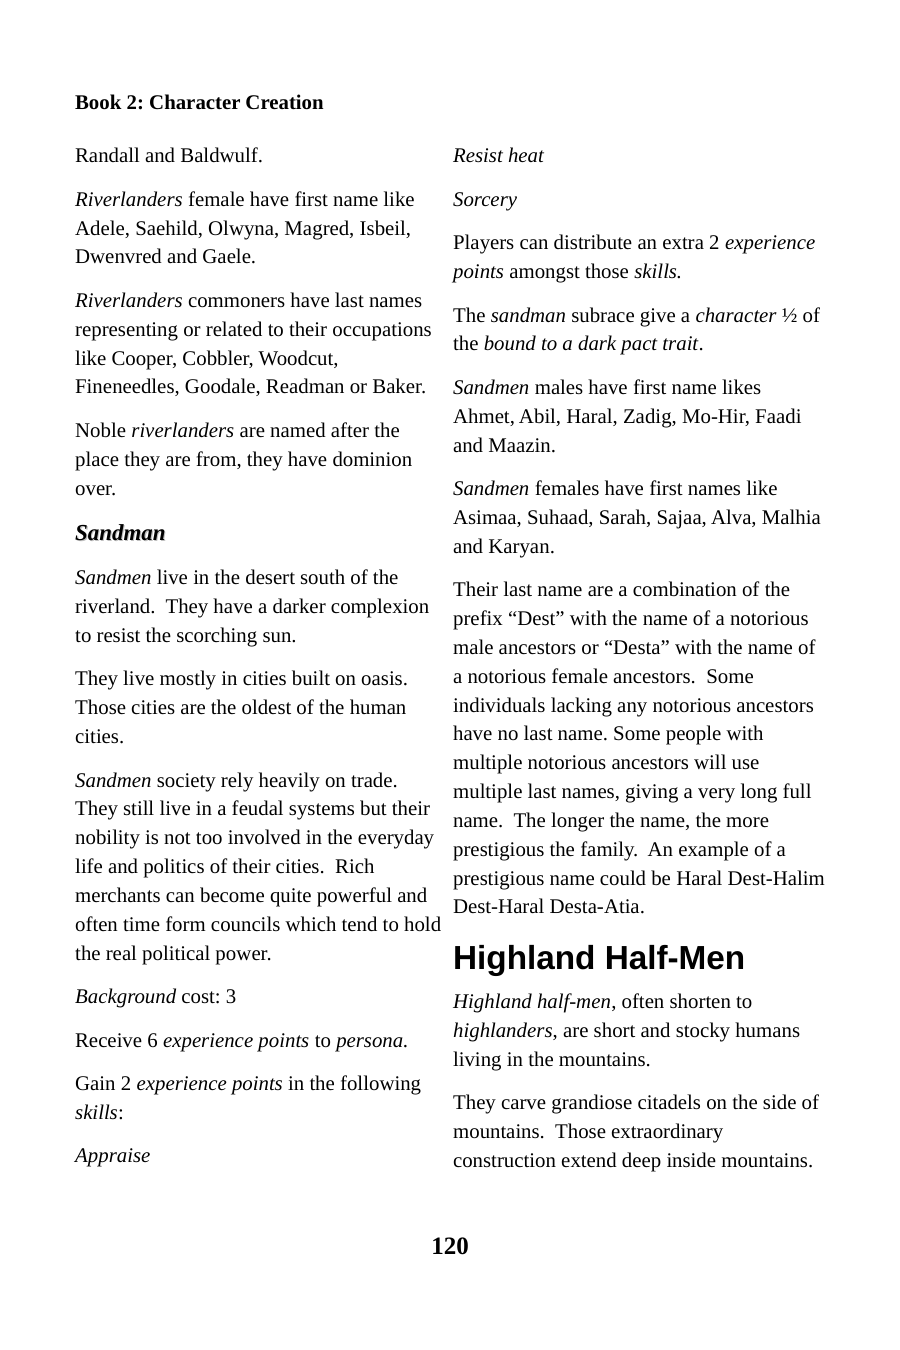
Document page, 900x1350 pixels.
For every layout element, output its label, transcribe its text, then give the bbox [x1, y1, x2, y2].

subtitle Highland Half-Men [453, 938, 825, 976]
text They live mostly in cities built on oasis. Those cities are the oldest of the human cities. [75, 666, 447, 748]
text They carve grandiose citadels on the side of mountains. Those extraordinary construction extend deep inside mountains. [453, 1090, 825, 1172]
text Sandmen society rely heavily on trade. They still live in a feudal systems but their nobility is not too involved in the everyday life and politics of their cities. Rich merchants can become quite powerful and often time form councils which tend to hold the real political power. [75, 767, 447, 965]
text Receive 6 experience points to persona. [75, 1027, 447, 1052]
text Sandmen females have first names like Asimaa, Suhaad, Sarah, Sajaa, Alva, Malhia and Karyan. [453, 476, 825, 558]
text Randall and Baldwulf. [75, 143, 447, 167]
text Riverlanders female have first name like Adele, Saehild, Olwyna, Magred, Isbeil, Dwenvred and Gaele. [75, 187, 447, 268]
text Players can distribute an extra 2 experience points amongst those skills. [453, 230, 825, 283]
text The sandman subrace give a character ½ of the bound to a dark pact trait. [453, 302, 825, 355]
text Sandman [75, 519, 447, 545]
text Their last name are a combination of the prefix “Dest” with the name of a notorious male ancestors or “Desta” with the name of a notorious female ancestors. Some individuals lacking any notorious ancestors have no last name. Some people with multiple notorious ancestors will use multiple last names, giving a very long full name. The longer the name, the more prestigious the family. An example of a prestigious name could be Haral Dest-Halim Dest-Haral Desta-Atia. [453, 577, 825, 918]
text Highland half-men, often shorten to highlanders, are short and stocky humans living in the mountains. [453, 989, 825, 1071]
text Sorcery [453, 187, 825, 211]
text Sandmen males have first name likes Ahmet, Abil, Haral, Zadig, Mo-Hir, Faadi and Maazin. [453, 375, 825, 457]
text Gain 2 experience points in the following skills: [75, 1071, 447, 1124]
text Noble riverlanders are named after the place they are from, they have dominion over. [75, 418, 447, 500]
text Appraise [75, 1143, 447, 1167]
text Background cost: 3 [75, 984, 447, 1008]
text Riverlanders commoners have last names representing or related to their occupations like Cooper, Cobbler, Woodcut, Fineneedles, Goodale, Readman or Baker. [75, 288, 447, 398]
text Sandmen live in the desert south of the riverland. They have a darker complexion to resist the scorching sun. [75, 565, 447, 647]
text Resist heat [453, 143, 825, 167]
